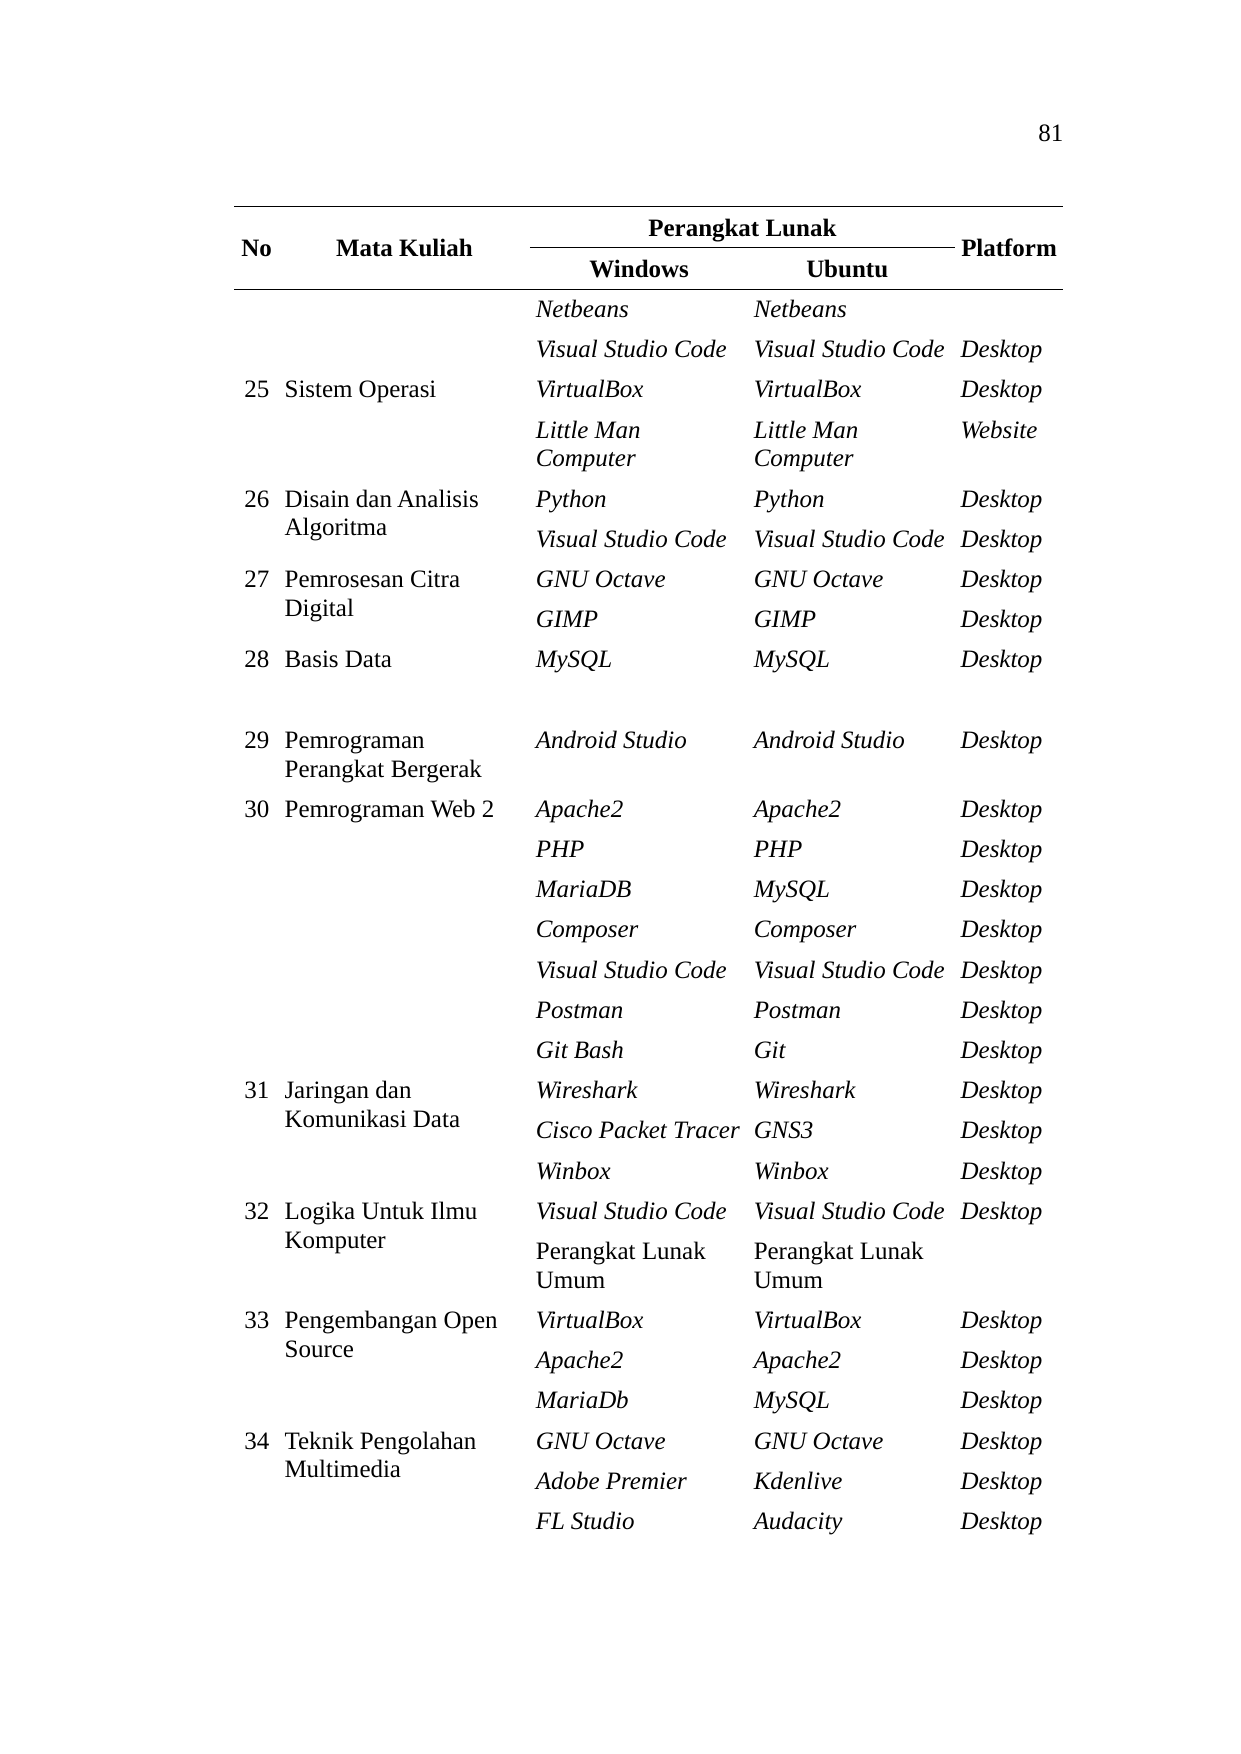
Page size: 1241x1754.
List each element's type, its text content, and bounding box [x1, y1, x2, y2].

table_cell Postman [530, 989, 748, 1029]
table_cell Desktop [955, 989, 1063, 1029]
table_cell Kdenlive [748, 1460, 954, 1501]
table_cell PHP [748, 829, 954, 869]
table_cell Git Bash [530, 1030, 748, 1070]
table_cell Desktop [955, 869, 1063, 909]
table_header No [234, 207, 279, 288]
table_cell Adobe Premier [530, 1460, 748, 1501]
table_cell Visual Studio Code [748, 949, 954, 989]
table_cell Desktop [955, 1300, 1063, 1340]
table_cell Sistem Operasi [279, 369, 530, 478]
table_cell PHP [530, 829, 748, 869]
table_cell 29 [234, 719, 279, 788]
table_cell VirtualBox [748, 369, 954, 409]
table_cell Pemrograman Perangkat Bergerak [279, 719, 530, 788]
table_header Platform [955, 207, 1063, 288]
table_cell Visual Studio Code [530, 1190, 748, 1231]
table_cell MySQL [748, 639, 954, 679]
table_cell [530, 679, 748, 719]
table_cell GNU Octave [530, 559, 748, 599]
table_cell 34 [234, 1420, 279, 1541]
table_cell GIMP [748, 599, 954, 639]
table_cell Pengembangan Open Source [279, 1300, 530, 1420]
table_cell Desktop [955, 1501, 1063, 1541]
table_cell Composer [748, 909, 954, 949]
table_cell Desktop [955, 639, 1063, 679]
table_cell [748, 679, 954, 719]
table_cell 32 [234, 1190, 279, 1299]
table_cell [955, 290, 1063, 329]
table_cell Visual Studio Code [748, 1190, 954, 1231]
table_cell Desktop [955, 1340, 1063, 1380]
table_cell Android Studio [530, 719, 748, 788]
table_cell Perangkat Lunak Umum [530, 1231, 748, 1299]
table_cell MySQL [748, 1380, 954, 1420]
table_cell GNS3 [748, 1110, 954, 1150]
table_cell Composer [530, 909, 748, 949]
table_cell Desktop [955, 719, 1063, 788]
table_cell Desktop [955, 599, 1063, 639]
table_cell Wireshark [530, 1070, 748, 1110]
table_cell MySQL [748, 869, 954, 909]
table_header Mata Kuliah [279, 207, 530, 288]
table_cell GNU Octave [530, 1420, 748, 1460]
table_cell Desktop [955, 949, 1063, 989]
table_cell Audacity [748, 1501, 954, 1541]
table_cell VirtualBox [530, 369, 748, 409]
table_cell Desktop [955, 1460, 1063, 1501]
table_cell Little Man Computer [530, 409, 748, 478]
table_cell Windows [530, 248, 748, 288]
table_cell Android Studio [748, 719, 954, 788]
table_cell Desktop [955, 478, 1063, 518]
table_header Perangkat Lunak [530, 207, 954, 247]
table_cell MySQL [530, 639, 748, 679]
table_cell Desktop [955, 1110, 1063, 1150]
table_cell Winbox [530, 1150, 748, 1190]
table_cell VirtualBox [530, 1300, 748, 1340]
table_cell Disain dan Analisis Algoritma [279, 478, 530, 558]
table_cell Wireshark [748, 1070, 954, 1110]
table_cell [279, 290, 530, 369]
table_cell Desktop [955, 518, 1063, 558]
table_cell [955, 1231, 1063, 1299]
table_cell Python [530, 478, 748, 518]
table_cell GNU Octave [748, 1420, 954, 1460]
table_cell Netbeans [530, 290, 748, 329]
table_cell Desktop [955, 559, 1063, 599]
table_cell 25 [234, 369, 279, 478]
table_cell Visual Studio Code [530, 329, 748, 369]
table_cell Desktop [955, 788, 1063, 828]
table_cell Website [955, 409, 1063, 478]
table_cell Desktop [955, 329, 1063, 369]
table_cell Desktop [955, 1190, 1063, 1231]
table_cell Visual Studio Code [748, 518, 954, 558]
table_cell Netbeans [748, 290, 954, 329]
table_cell Apache2 [530, 788, 748, 828]
table_cell Desktop [955, 829, 1063, 869]
table_cell 27 [234, 559, 279, 639]
table_cell Desktop [955, 1420, 1063, 1460]
table_cell Desktop [955, 1150, 1063, 1190]
table_cell 28 [234, 639, 279, 719]
table_cell MariaDB [530, 869, 748, 909]
table_cell Git [748, 1030, 954, 1070]
table_cell Cisco Packet Tracer [530, 1110, 748, 1150]
table_cell Basis Data [279, 639, 530, 719]
table_cell Pemrosesan Citra Digital [279, 559, 530, 639]
table_cell 26 [234, 478, 279, 558]
table_cell Teknik Pengolahan Multimedia [279, 1420, 530, 1541]
table_cell Logika Untuk Ilmu Komputer [279, 1190, 530, 1299]
table_cell Little Man Computer [748, 409, 954, 478]
table_cell Winbox [748, 1150, 954, 1190]
table_cell 31 [234, 1070, 279, 1190]
table_cell Desktop [955, 909, 1063, 949]
table_cell Desktop [955, 1070, 1063, 1110]
table_cell Desktop [955, 1030, 1063, 1070]
table_cell Apache2 [530, 1340, 748, 1380]
table_cell Desktop [955, 1380, 1063, 1420]
table_cell VirtualBox [748, 1300, 954, 1340]
table_cell Apache2 [748, 1340, 954, 1380]
table_cell 33 [234, 1300, 279, 1420]
table_cell Apache2 [748, 788, 954, 828]
table_cell FL Studio [530, 1501, 748, 1541]
table_cell MariaDb [530, 1380, 748, 1420]
table_cell GNU Octave [748, 559, 954, 599]
table_cell [955, 679, 1063, 719]
table_cell Jaringan dan Komunikasi Data [279, 1070, 530, 1190]
table_cell Postman [748, 989, 954, 1029]
table_cell Python [748, 478, 954, 518]
table_cell GIMP [530, 599, 748, 639]
table_cell 30 [234, 788, 279, 1070]
table_cell Ubuntu [748, 248, 954, 288]
table_cell [234, 290, 279, 369]
table_cell Perangkat Lunak Umum [748, 1231, 954, 1299]
table_cell Visual Studio Code [530, 518, 748, 558]
table_cell Visual Studio Code [748, 329, 954, 369]
table_cell Desktop [955, 369, 1063, 409]
table_cell Visual Studio Code [530, 949, 748, 989]
table_cell Pemrograman Web 2 [279, 788, 530, 1070]
